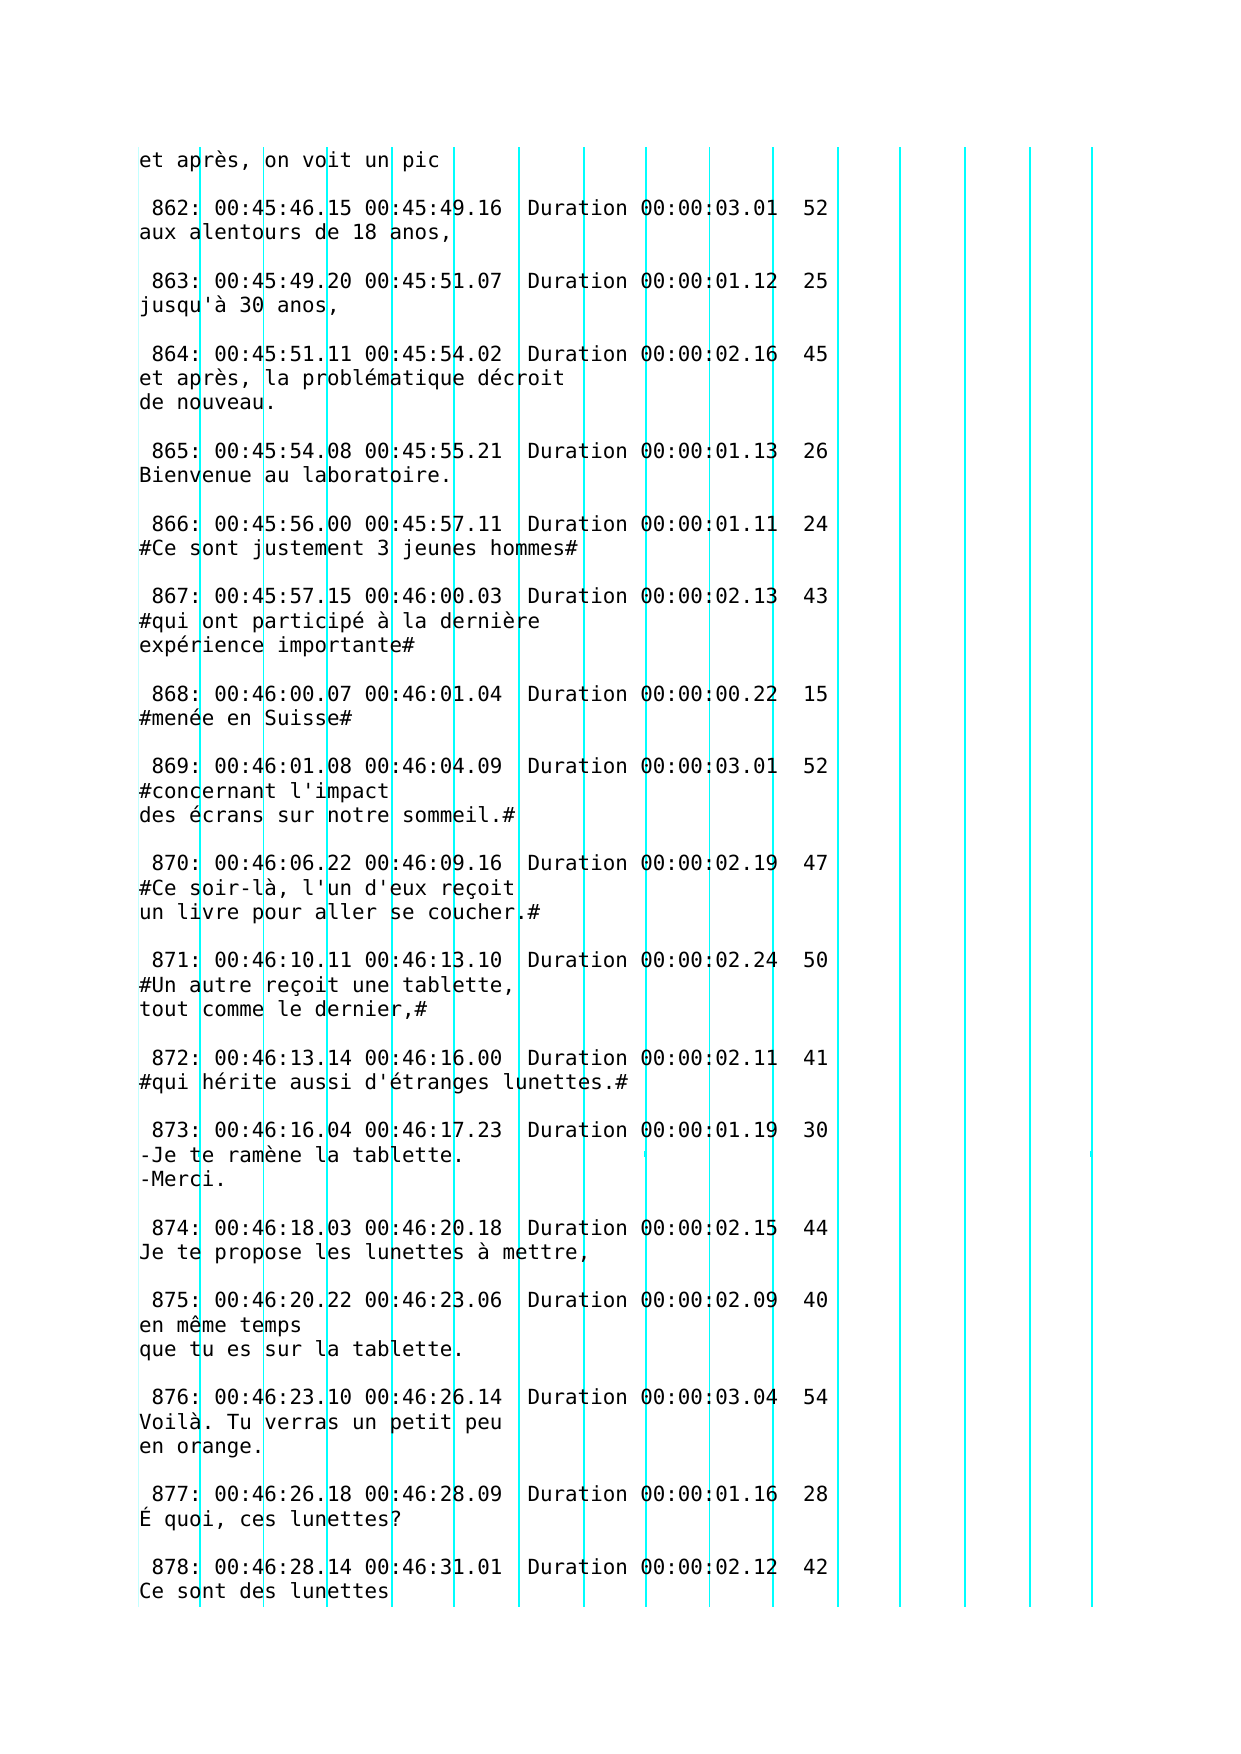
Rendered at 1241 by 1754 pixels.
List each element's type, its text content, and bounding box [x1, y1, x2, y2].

text 869: 00:46:01.08 00:46:04.09 Duration 00:00:03.01 52 [139, 754, 1101, 779]
text 871: 00:46:10.11 00:46:13.10 Duration 00:00:02.24 50 [139, 948, 1101, 973]
text É quoi, ces lunettes? [139, 1507, 1101, 1531]
text Ce sont des lunettes [139, 1579, 1101, 1604]
text 875: 00:46:20.22 00:46:23.06 Duration 00:00:02.09 40 [139, 1288, 1101, 1313]
text #Un autre reçoit une tablette, [139, 973, 1101, 997]
text en orange. [139, 1434, 1101, 1458]
text en même temps [139, 1313, 1101, 1337]
text 877: 00:46:26.18 00:46:28.09 Duration 00:00:01.16 28 [139, 1482, 1101, 1507]
text un livre pour aller se coucher.# [139, 900, 1101, 924]
text des écrans sur notre sommeil.# [139, 803, 1101, 827]
text et après, la problématique décroit [139, 366, 1101, 390]
text #qui hérite aussi d'étranges lunettes.# [139, 1070, 1101, 1094]
text 865: 00:45:54.08 00:45:55.21 Duration 00:00:01.13 26 [139, 439, 1101, 463]
text jusqu'à 30 anos, [139, 293, 1101, 317]
text 863: 00:45:49.20 00:45:51.07 Duration 00:00:01.12 25 [139, 269, 1101, 293]
text 872: 00:46:13.14 00:46:16.00 Duration 00:00:02.11 41 [139, 1046, 1101, 1070]
text 876: 00:46:23.10 00:46:26.14 Duration 00:00:03.04 54 [139, 1385, 1101, 1410]
text de nouveau. [139, 390, 1101, 414]
text Voilà. Tu verras un petit peu [139, 1410, 1101, 1434]
text #qui ont participé à la dernière [139, 609, 1101, 633]
text #menée en Suisse# [139, 706, 1101, 730]
text -Je te ramène la tablette. [139, 1143, 1101, 1167]
text 867: 00:45:57.15 00:46:00.03 Duration 00:00:02.13 43 [139, 584, 1101, 609]
text aux alentours de 18 anos, [139, 220, 1101, 245]
text 873: 00:46:16.04 00:46:17.23 Duration 00:00:01.19 30 [139, 1118, 1101, 1143]
text 864: 00:45:51.11 00:45:54.02 Duration 00:00:02.16 45 [139, 342, 1101, 366]
text #Ce soir-là, l'un d'eux reçoit [139, 876, 1101, 900]
text Je te propose les lunettes à mettre, [139, 1240, 1101, 1264]
text Bienvenue au laboratoire. [139, 463, 1101, 487]
text 866: 00:45:56.00 00:45:57.11 Duration 00:00:01.11 24 [139, 512, 1101, 536]
text que tu es sur la tablette. [139, 1337, 1101, 1361]
text 868: 00:46:00.07 00:46:01.04 Duration 00:00:00.22 15 [139, 682, 1101, 706]
text 878: 00:46:28.14 00:46:31.01 Duration 00:00:02.12 42 [139, 1555, 1101, 1579]
text 862: 00:45:46.15 00:45:49.16 Duration 00:00:03.01 52 [139, 196, 1101, 220]
text tout comme le dernier,# [139, 997, 1101, 1021]
text expérience importante# [139, 633, 1101, 657]
picture [138, 147, 1102, 1607]
text -Merci. [139, 1167, 1101, 1191]
text #concernant l'impact [139, 779, 1101, 803]
text 874: 00:46:18.03 00:46:20.18 Duration 00:00:02.15 44 [139, 1216, 1101, 1240]
text 870: 00:46:06.22 00:46:09.16 Duration 00:00:02.19 47 [139, 851, 1101, 876]
text #Ce sont justement 3 jeunes hommes# [139, 536, 1101, 560]
text et après, on voit un pic [139, 148, 1101, 172]
